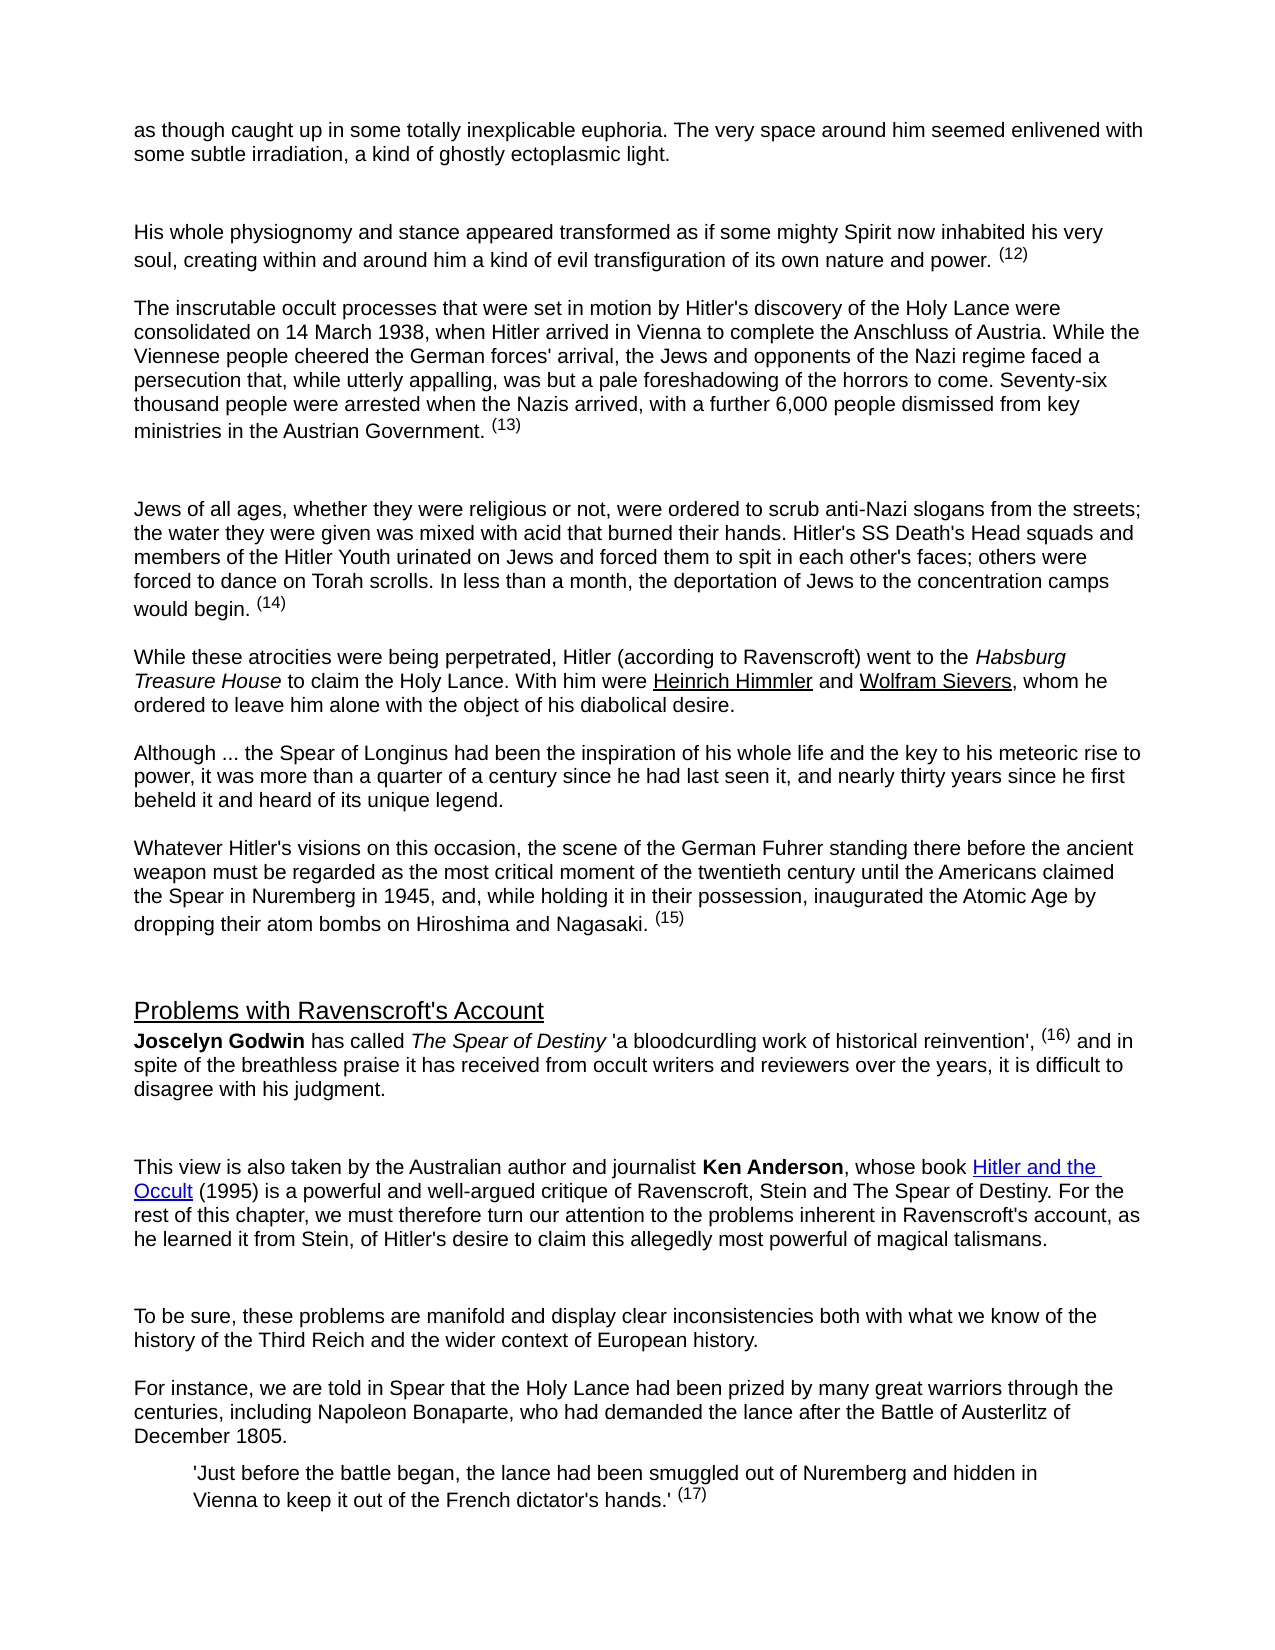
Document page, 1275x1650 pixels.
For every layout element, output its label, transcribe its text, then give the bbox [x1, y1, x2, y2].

text 'Just before the battle began, the lance had been smuggled out of Nuremberg and hidden in Vienna to keep it out of the French dictator's hands.' (17) [193, 1460, 1088, 1512]
text His whole physiognomy and stance appeared transformed as if some mighty Spirit now inhabited his very soul, creating within and around him a kind of evil transfiguration of its own nature and power. (12) The inscrutable occult processes that were set in motion by Hitler's discovery of the Holy Lance were consolidated on 14 March 1938, when Hitler arrived in Vienna to complete the Anschluss of Austria. While the Viennese people cheered the German forces' arrival, the Jews and opponents of the Nazi regime faced a persecution that, while utterly appalling, was but a pale foreshadowing of the horrors to come. Seventy-six thousand people were arrested when the Nazis arrived, with a further 6,000 people dismissed from key ministries in the Austrian Government. (13) [134, 220, 1147, 443]
text To be sure, these problems are manifold and display clear inconsistencies both with what we know of the history of the Third Reich and the wider context of European history. For instance, we are told in Spear that the Holy Lance had been prized by many great warriors through the centuries, including Napoleon Bonaparte, who had demanded the lance after the Battle of Austerlitz of December 1805. [134, 1304, 1147, 1448]
text Problems with Ravenscroft's Account Joscelyn Godwin has called The Spear of Destiny 'a bloodcurdling work of historical reinvention', (16) and in spite of the breathless praise it has received from occult writers and reviewers over the years, it is difficult to disagree with his judgment. [134, 972, 1147, 1101]
text Jews of all ages, whether they were religious or not, were ordered to scrub anti-Nazi slogans from the streets; the water they were given was mixed with acid that burned their hands. Hitler's SS Death's Head squads and members of the Hitler Youth urinated on Jews and forced them to spit in each other's faces; others were forced to dance on Torah scrolls. In less than a month, the deportation of Jews to the concentration camps would begin. (14) While these atrocities were being perpetrated, Hitler (according to Ravenscroft) went to the Habsburg Treasure House to claim the Holy Lance. With him were Heinrich Himmler and Wolfram Sievers, whom he ordered to leave him alone with the object of his diabolical desire. Although ... the Spear of Longinus had been the inspiration of his whole life and the key to his meteoric rise to power, it was more than a quarter of a century since he had last seen it, and nearly thirty years since he first beheld it and heard of its unique legend. Whatever Hitler's visions on this occasion, the scene of the German Fuhrer standing there before the ancient weapon must be regarded as the most critical moment of the twentieth century until the Americans claimed the Spear in Nuremberg in 1945, and, while holding it in their possession, inaugurated the Atomic Age by dropping their atom bombs on Hiroshima and Nagasaki. (15) [134, 497, 1147, 960]
text This view is also taken by the Australian author and journalist Ken Anderson, whose book Hitler and the Occult (1995) is a powerful and well-argued critique of Ravenscroft, Stein and The Spear of Destiny. For the rest of this chapter, we must therefore turn our attention to the problems inherent in Ravenscroft's account, as he learned it from Stein, of Hitler's desire to claim this allegedly most powerful of magical talismans. [134, 1154, 1147, 1250]
text as though caught up in some totally inexplicable euphoria. The very space around him seemed enlivened with some subtle irradiation, a kind of ghostly ectoplasmic light. [134, 118, 1147, 166]
